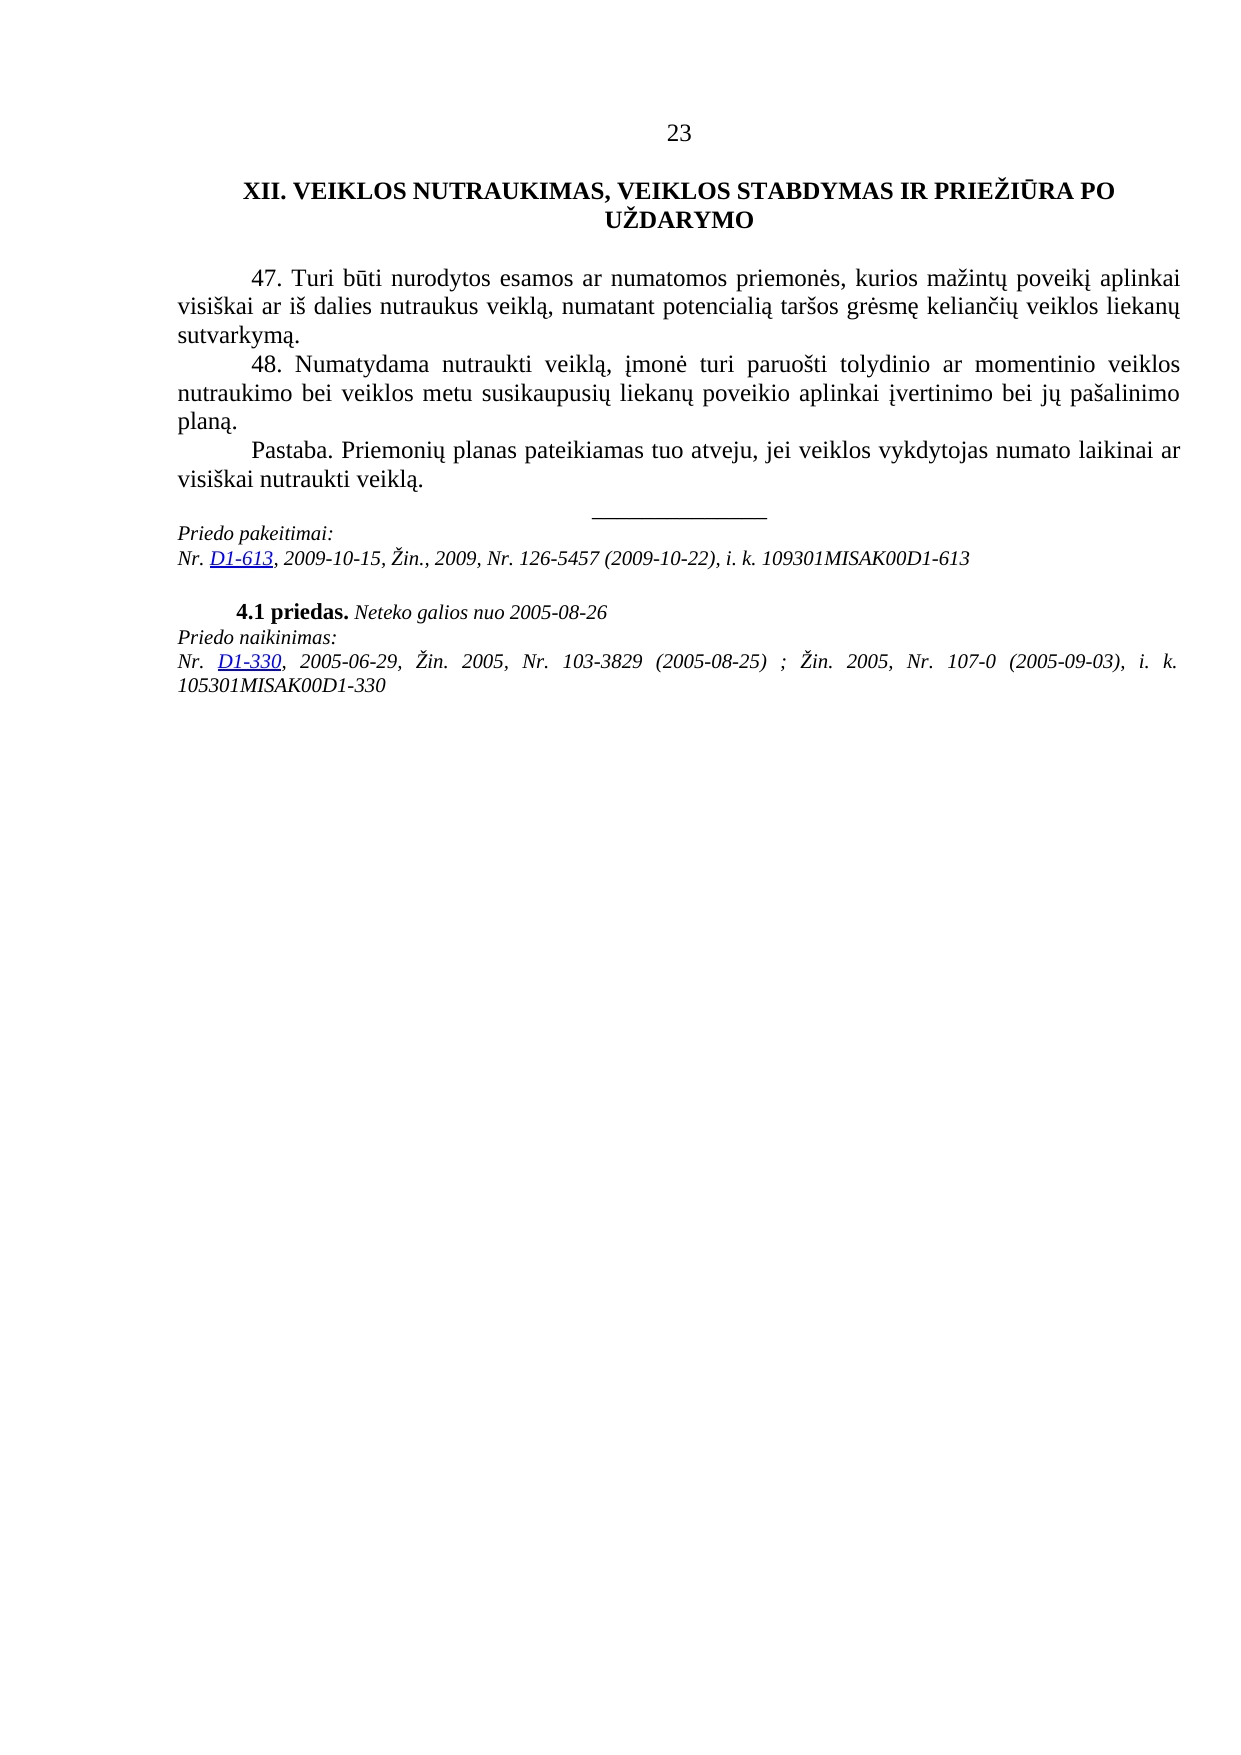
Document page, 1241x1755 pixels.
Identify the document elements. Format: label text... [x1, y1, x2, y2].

text 47. Turi būti nurodytos esamos ar numatomos priemonės, kurios mažintų poveikį aplinkai visiškai ar iš dalies nutraukus veiklą, numatant potencialią taršos grėsmę keliančių veiklos liekanų sutvarkymą. [177, 263, 1181, 349]
text 4.1 priedas. Neteko galios nuo 2005-08-26 [177, 598, 1181, 624]
text 48. Numatydama nutraukti veiklą, įmonė turi paruošti tolydinio ar momentinio veiklos nutraukimo bei veiklos metu susikaupusių liekanų poveikio aplinkai įvertinimo bei jų pašalinimo planą. [177, 349, 1181, 435]
text Priedo pakeitimai: [177, 521, 1181, 545]
text ______________ [177, 493, 1181, 521]
text Pastaba. Priemonių planas pateikiamas tuo atveju, jei veiklos vykdytojas numato laikinai ar visiškai nutraukti veiklą. [177, 435, 1181, 493]
text Priedo naikinimas: [177, 624, 1181, 649]
text Nr. D1-613, 2009-10-15, Žin., 2009, Nr. 126-5457 (2009-10-22), i. k. 109301MISAK00D1-613 [177, 545, 1181, 569]
text XII. VEIKLOS NUTRAUKIMAS, VEIKLOS STABDYMAS IR PRIEŽIŪRA PO UŽDARYMO [177, 176, 1181, 234]
text Nr. D1-330, 2005-06-29, Žin. 2005, Nr. 103-3829 (2005-08-25) ; Žin. 2005, Nr. 107-0 (2005-09-03), i. k. 105301MISAK00D1-330 [177, 649, 1181, 697]
